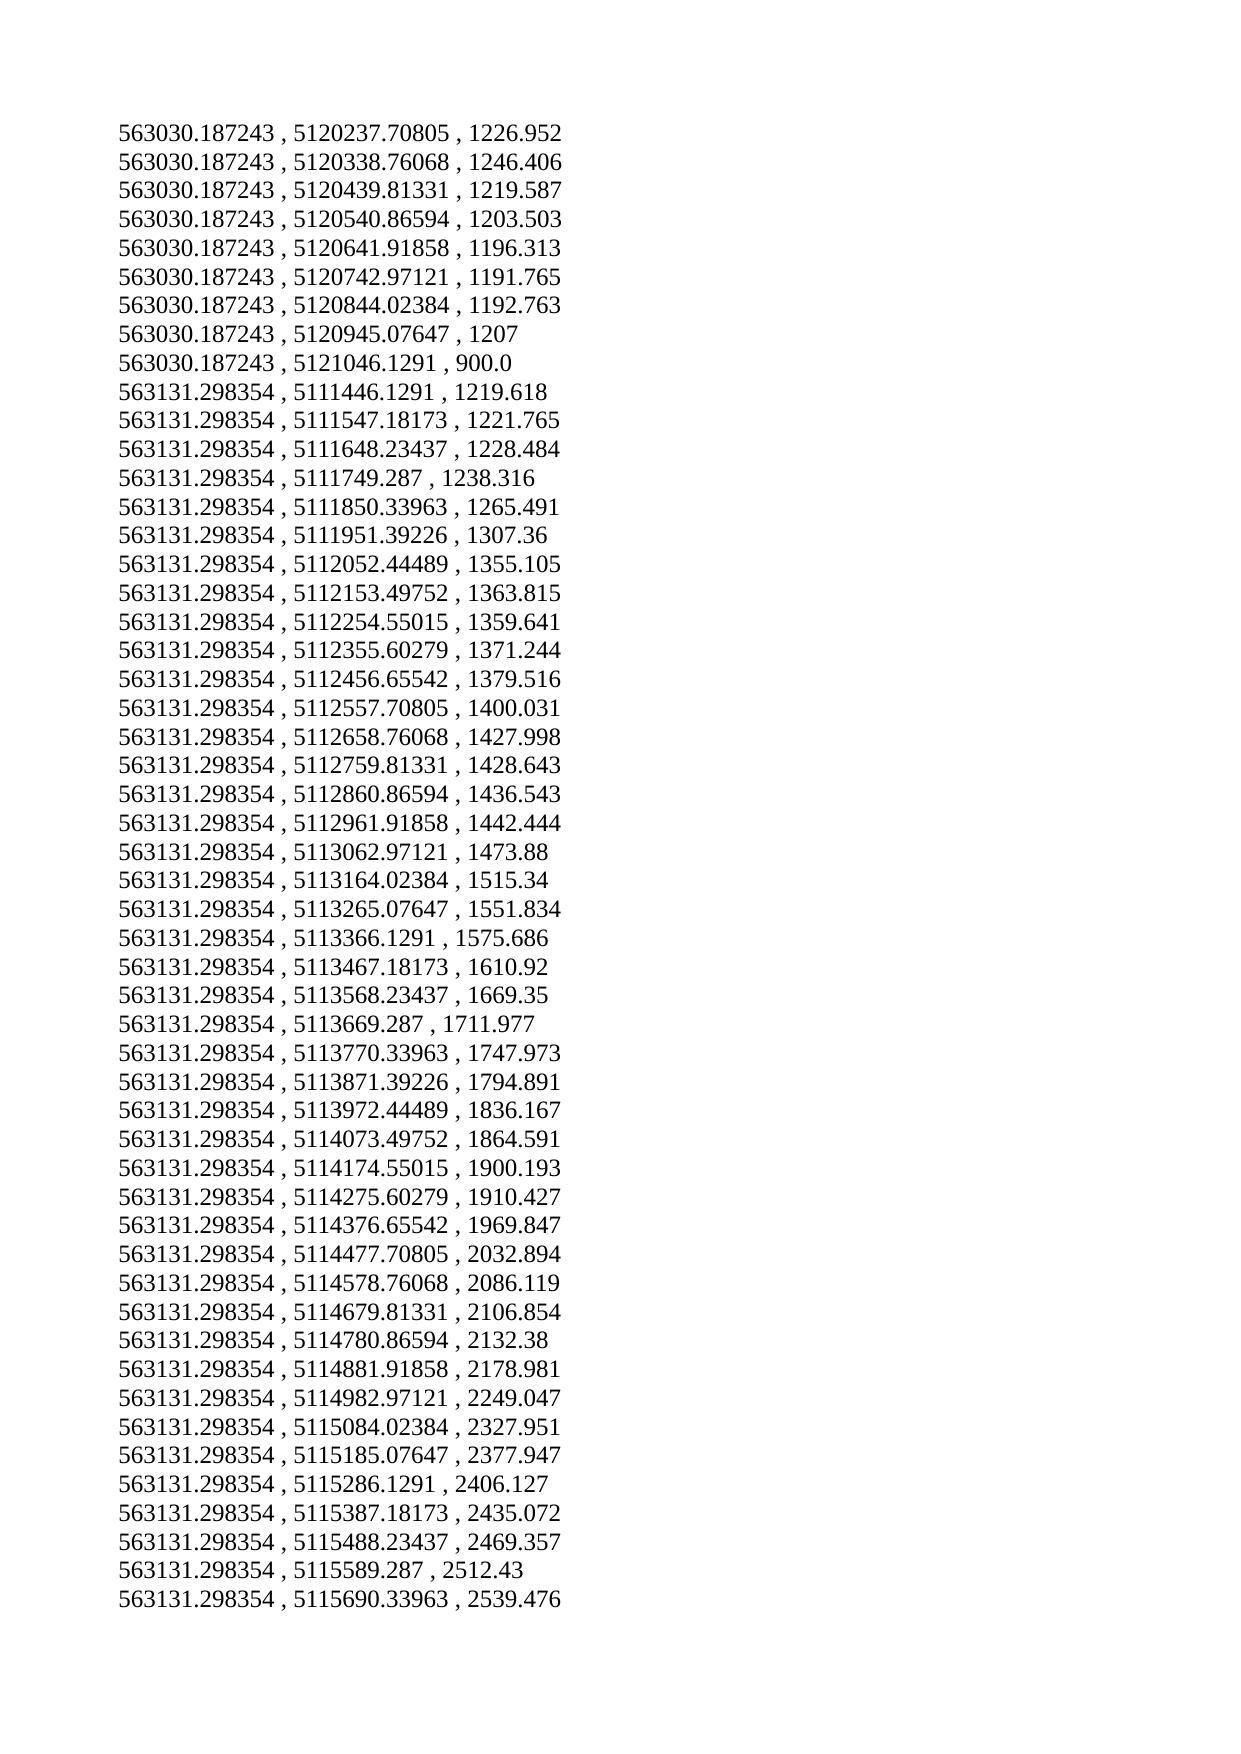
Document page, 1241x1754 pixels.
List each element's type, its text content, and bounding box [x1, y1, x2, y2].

text 563030.187243 , 5120945.07647 , 1207 [118, 319, 1122, 348]
text 563131.298354 , 5115690.33963 , 2539.476 [118, 1584, 1122, 1613]
text 563131.298354 , 5112153.49752 , 1363.815 [118, 578, 1122, 607]
text 563131.298354 , 5111648.23437 , 1228.484 [118, 434, 1122, 463]
text 563131.298354 , 5115185.07647 , 2377.947 [118, 1441, 1122, 1469]
text 563131.298354 , 5112052.44489 , 1355.105 [118, 549, 1122, 578]
text 563131.298354 , 5112456.65542 , 1379.516 [118, 664, 1122, 693]
text 563131.298354 , 5113871.39226 , 1794.891 [118, 1067, 1122, 1096]
text 563030.187243 , 5120844.02384 , 1192.763 [118, 291, 1122, 319]
text 563131.298354 , 5113366.1291 , 1575.686 [118, 923, 1122, 952]
text 563030.187243 , 5120237.70805 , 1226.952 [118, 118, 1122, 147]
text 563131.298354 , 5115387.18173 , 2435.072 [118, 1498, 1122, 1527]
text 563131.298354 , 5113265.07647 , 1551.834 [118, 894, 1122, 923]
text 563131.298354 , 5113770.33963 , 1747.973 [118, 1038, 1122, 1067]
text 563131.298354 , 5114477.70805 , 2032.894 [118, 1239, 1122, 1268]
text 563131.298354 , 5113062.97121 , 1473.88 [118, 837, 1122, 866]
text 563131.298354 , 5114982.97121 , 2249.047 [118, 1383, 1122, 1412]
text 563131.298354 , 5115286.1291 , 2406.127 [118, 1469, 1122, 1498]
text 563131.298354 , 5112860.86594 , 1436.543 [118, 779, 1122, 808]
text 563131.298354 , 5114578.76068 , 2086.119 [118, 1268, 1122, 1297]
text 563131.298354 , 5114881.91858 , 2178.981 [118, 1354, 1122, 1383]
text 563131.298354 , 5113972.44489 , 1836.167 [118, 1096, 1122, 1124]
text 563030.187243 , 5120540.86594 , 1203.503 [118, 204, 1122, 233]
text 563131.298354 , 5111547.18173 , 1221.765 [118, 406, 1122, 434]
text 563131.298354 , 5111951.39226 , 1307.36 [118, 521, 1122, 549]
text 563131.298354 , 5113467.18173 , 1610.92 [118, 952, 1122, 981]
text 563131.298354 , 5112961.91858 , 1442.444 [118, 808, 1122, 837]
text 563131.298354 , 5112759.81331 , 1428.643 [118, 751, 1122, 779]
text 563131.298354 , 5112557.70805 , 1400.031 [118, 693, 1122, 722]
text 563131.298354 , 5112658.76068 , 1427.998 [118, 722, 1122, 751]
text 563131.298354 , 5114780.86594 , 2132.38 [118, 1326, 1122, 1354]
text 563131.298354 , 5115488.23437 , 2469.357 [118, 1527, 1122, 1556]
text 563131.298354 , 5112355.60279 , 1371.244 [118, 636, 1122, 664]
text 563131.298354 , 5113669.287 , 1711.977 [118, 1009, 1122, 1038]
text 563131.298354 , 5114275.60279 , 1910.427 [118, 1182, 1122, 1211]
text 563131.298354 , 5113164.02384 , 1515.34 [118, 866, 1122, 894]
text 563131.298354 , 5111749.287 , 1238.316 [118, 463, 1122, 492]
text 563131.298354 , 5114376.65542 , 1969.847 [118, 1211, 1122, 1239]
text 563131.298354 , 5114174.55015 , 1900.193 [118, 1153, 1122, 1182]
text 563131.298354 , 5114679.81331 , 2106.854 [118, 1297, 1122, 1326]
text 563131.298354 , 5115589.287 , 2512.43 [118, 1556, 1122, 1584]
text 563131.298354 , 5111446.1291 , 1219.618 [118, 377, 1122, 406]
text 563030.187243 , 5120439.81331 , 1219.587 [118, 176, 1122, 204]
text 563131.298354 , 5113568.23437 , 1669.35 [118, 981, 1122, 1009]
text 563131.298354 , 5115084.02384 , 2327.951 [118, 1412, 1122, 1441]
text 563030.187243 , 5121046.1291 , 900.0 [118, 348, 1122, 377]
text 563030.187243 , 5120742.97121 , 1191.765 [118, 262, 1122, 291]
text 563030.187243 , 5120338.76068 , 1246.406 [118, 147, 1122, 176]
text 563131.298354 , 5114073.49752 , 1864.591 [118, 1124, 1122, 1153]
text 563131.298354 , 5111850.33963 , 1265.491 [118, 492, 1122, 521]
text 563131.298354 , 5112254.55015 , 1359.641 [118, 607, 1122, 636]
text 563030.187243 , 5120641.91858 , 1196.313 [118, 233, 1122, 262]
